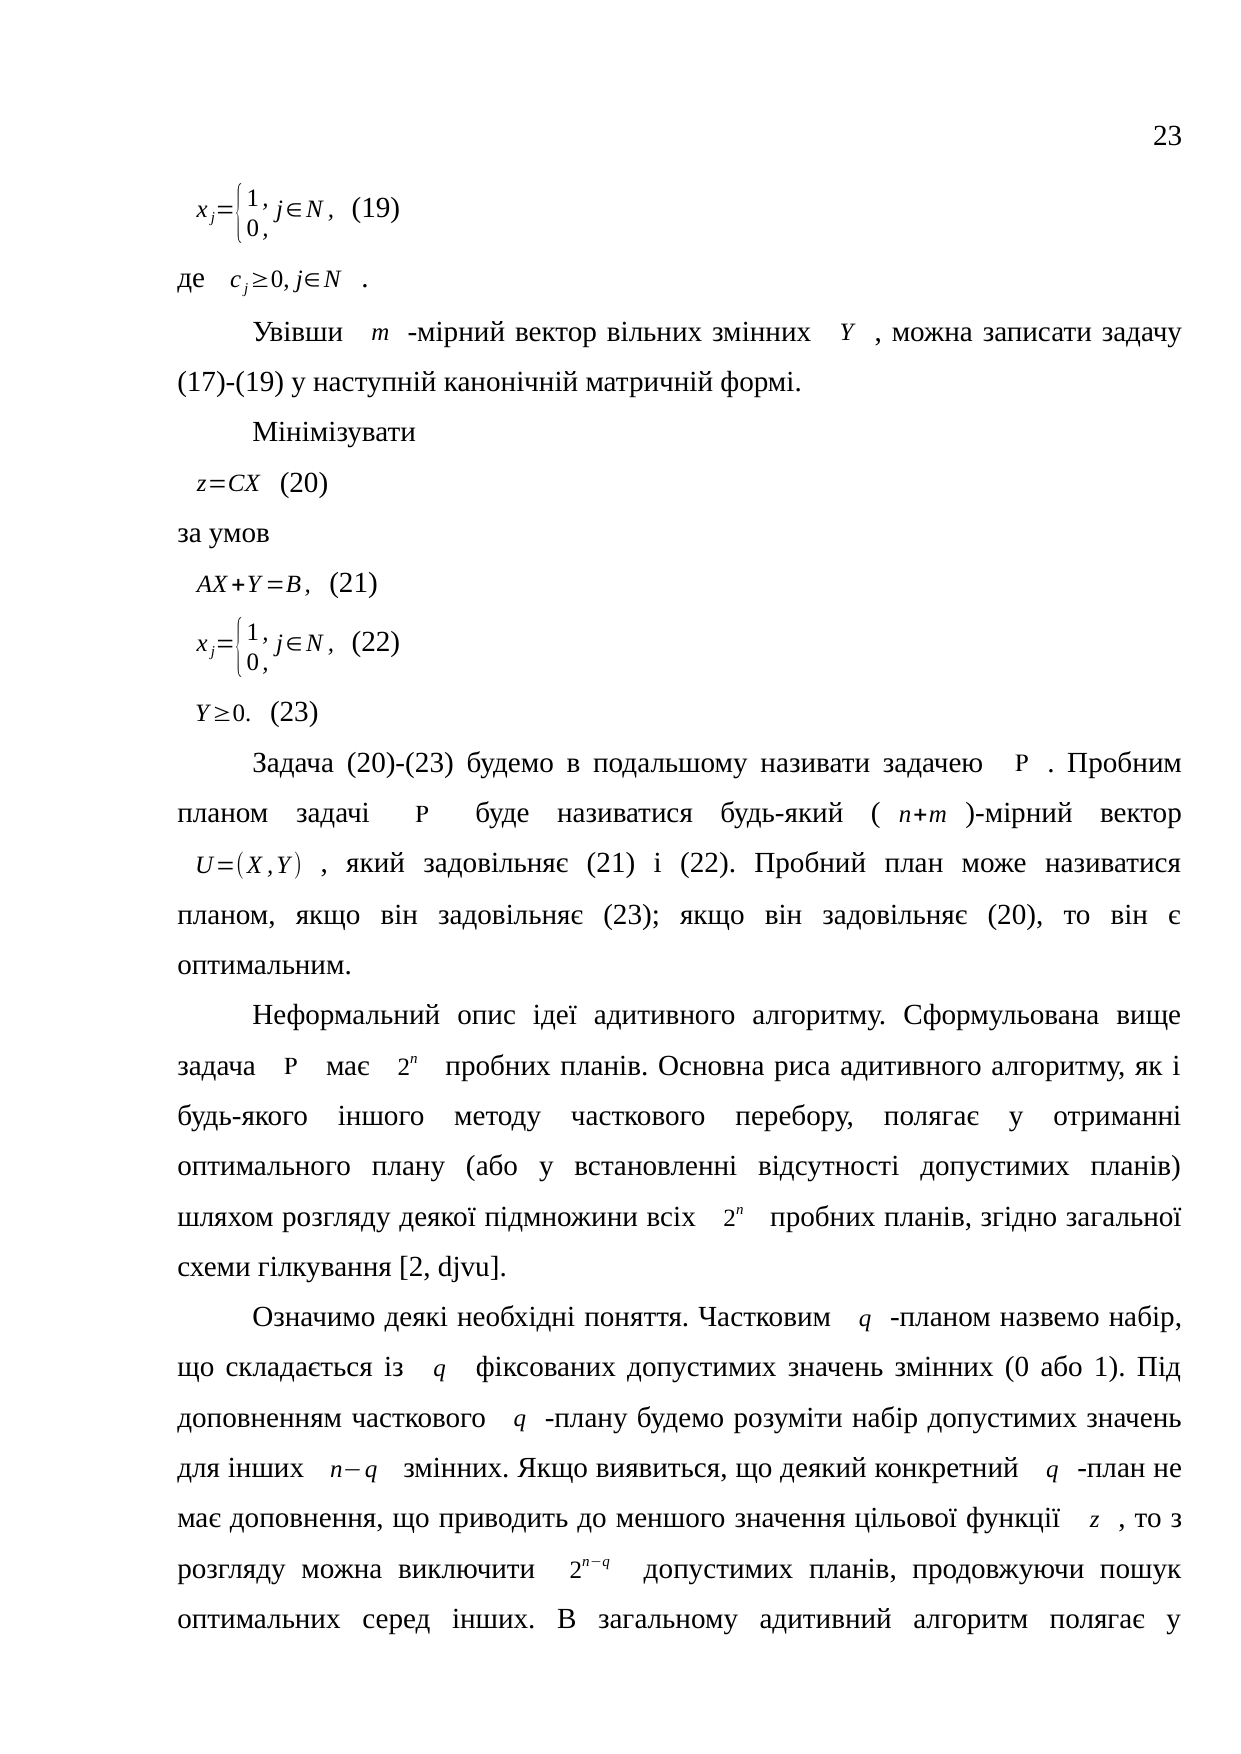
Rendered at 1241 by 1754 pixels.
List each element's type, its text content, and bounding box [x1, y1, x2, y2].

text (22) [177, 616, 1182, 678]
text (20) [177, 465, 1182, 498]
text де . [177, 261, 1182, 297]
text (21) [177, 565, 1182, 599]
text Мінімізувати [177, 414, 1182, 448]
text Неформальний опис ідеї адитивного алгоритму. Сформульована вище задача має пробних планів. Основна риса адитивного алгоритму, як і будь-якого іншого методу часткового перебору, полягає у отриманні оптимального плану (або у встановленні відсутності допустимих планів) шляхом розгляду деякої підмножини всіх пробних планів, згідно загальної схеми гілкування [2, djvu]. [177, 997, 1182, 1282]
text Задача (20)-(23) будемо в подальшому називати задачею . Пробним планом задачі буде називатися будь-який ()-мірний вектор , який задовільняє (21) і (22). Пробний план може називатися планом, якщо він задовільняє (23); якщо він задовільняє (20), то він є оптимальним. [177, 745, 1182, 981]
text (19) [177, 182, 1182, 244]
text (23) [177, 694, 1182, 728]
text Увівши -мірний вектор вільних змінних , можна записати задачу (17)-(19) у наступній канонічній матричній формі. [177, 314, 1182, 398]
text Означимо деякі необхідні поняття. Частковим -планом назвемо набір, що складається із фіксованих допустимих значень змінних (0 або 1). Під доповненням часткового -плану будемо розуміти набір допустимих значень для інших змінних. Якщо виявиться, що деякий конкретний -план не має доповнення, що приводить до меншого значення цільової функції , то з розгляду можна виключити допустимих планів, продовжуючи пошук оптимальних серед інших. В загальному адитивний алгоритм полягає у [177, 1299, 1182, 1635]
text за умов [177, 515, 1182, 548]
